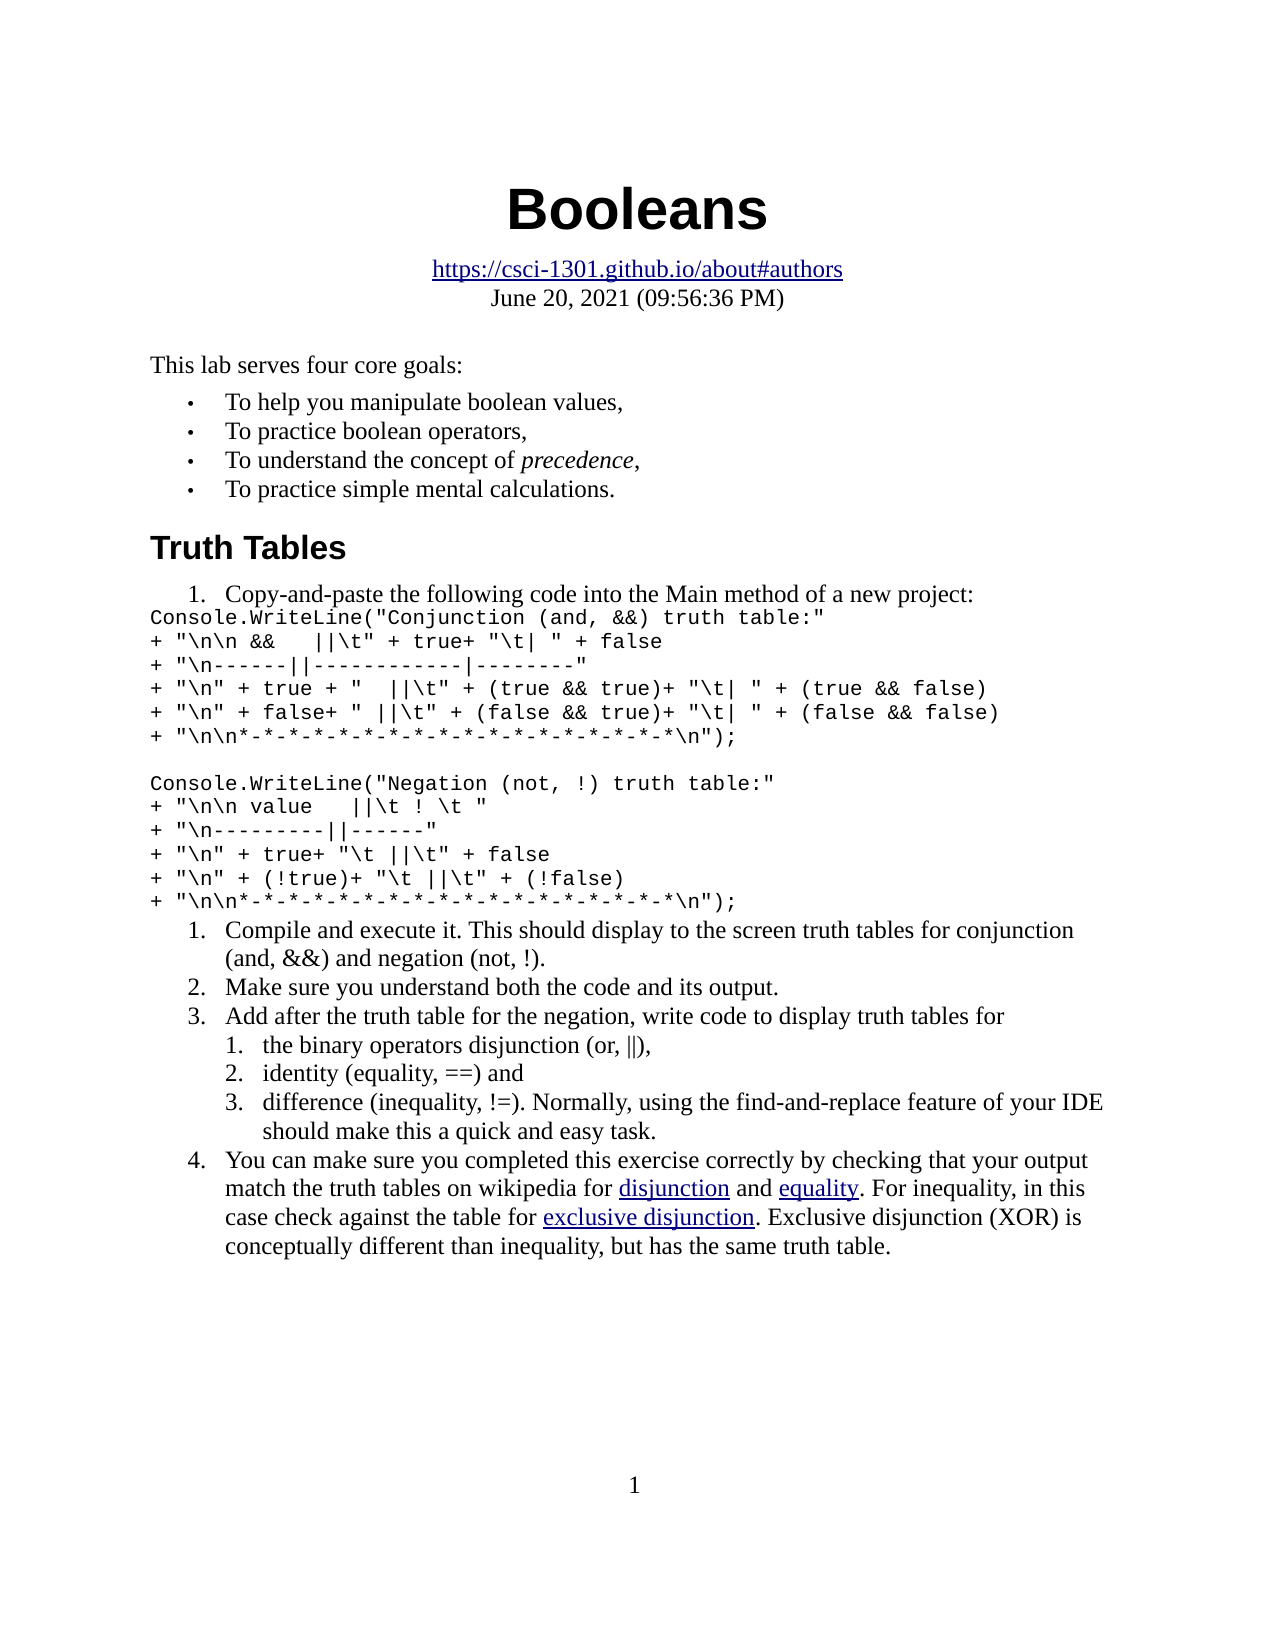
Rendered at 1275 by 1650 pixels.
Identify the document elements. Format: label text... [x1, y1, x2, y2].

text + "\n\n value ||\t ! \t " [150, 797, 1125, 820]
list To understand the concept of precedence, [187, 445, 1125, 474]
text + "\n------||------------|--------" [150, 655, 1125, 678]
list Copy-and-paste the following code into the Main method of a new project: [187, 579, 1125, 607]
text https://csci-1301.github.io/about#authors [150, 254, 1125, 283]
text + "\n\n*-*-*-*-*-*-*-*-*-*-*-*-*-*-*-*-*-*\n"); [150, 891, 1125, 915]
list To help you manipulate boolean values, [187, 387, 1125, 416]
list identity (equality, ==) and [225, 1058, 1125, 1087]
text Console.WriteLine("Negation (not, !) truth table:" [150, 773, 1125, 797]
text + "\n" + true + " ||\t" + (true && true)+ "\t| " + (true && false) [150, 678, 1125, 702]
list Compile and execute it. This should display to the screen truth tables for conjunction (and, &&) and negation (not, !). [187, 915, 1125, 972]
subtitle Truth Tables [150, 527, 1125, 566]
list To practice boolean operators, [187, 416, 1125, 445]
list You can make sure you completed this exercise correctly by checking that your output match the truth tables on wikipedia for disjunction and equality. For inequality, in this case check against the table for exclusive disjunction. Exclusive disjunction (XOR) is conceptually different than inequality, but has the same truth table. [187, 1145, 1125, 1260]
list the binary operators disjunction (or, ||), [225, 1030, 1125, 1058]
text + "\n" + true+ "\t ||\t" + false [150, 844, 1125, 867]
list Add after the truth table for the negation, write code to display truth tables for [187, 1001, 1125, 1030]
text + "\n\n*-*-*-*-*-*-*-*-*-*-*-*-*-*-*-*-*-*\n"); [150, 726, 1125, 749]
text Console.WriteLine("Conjunction (and, &&) truth table:" [150, 607, 1125, 631]
text June 20, 2021 (09:56:36 PM) [150, 283, 1125, 312]
text + "\n---------||------" [150, 820, 1125, 844]
list Make sure you understand both the code and its output. [187, 972, 1125, 1001]
text + "\n" + false+ " ||\t" + (false && true)+ "\t| " + (false && false) [150, 702, 1125, 726]
text + "\n\n && ||\t" + true+ "\t| " + false [150, 631, 1125, 655]
list difference (inequality, !=). Normally, using the find-and-replace feature of your IDE should make this a quick and easy task. [225, 1087, 1125, 1145]
list To practice simple mental calculations. [187, 474, 1125, 502]
text This lab serves four core goals: [150, 350, 1125, 378]
title Booleans [150, 175, 1125, 242]
text + "\n" + (!true)+ "\t ||\t" + (!false) [150, 867, 1125, 891]
